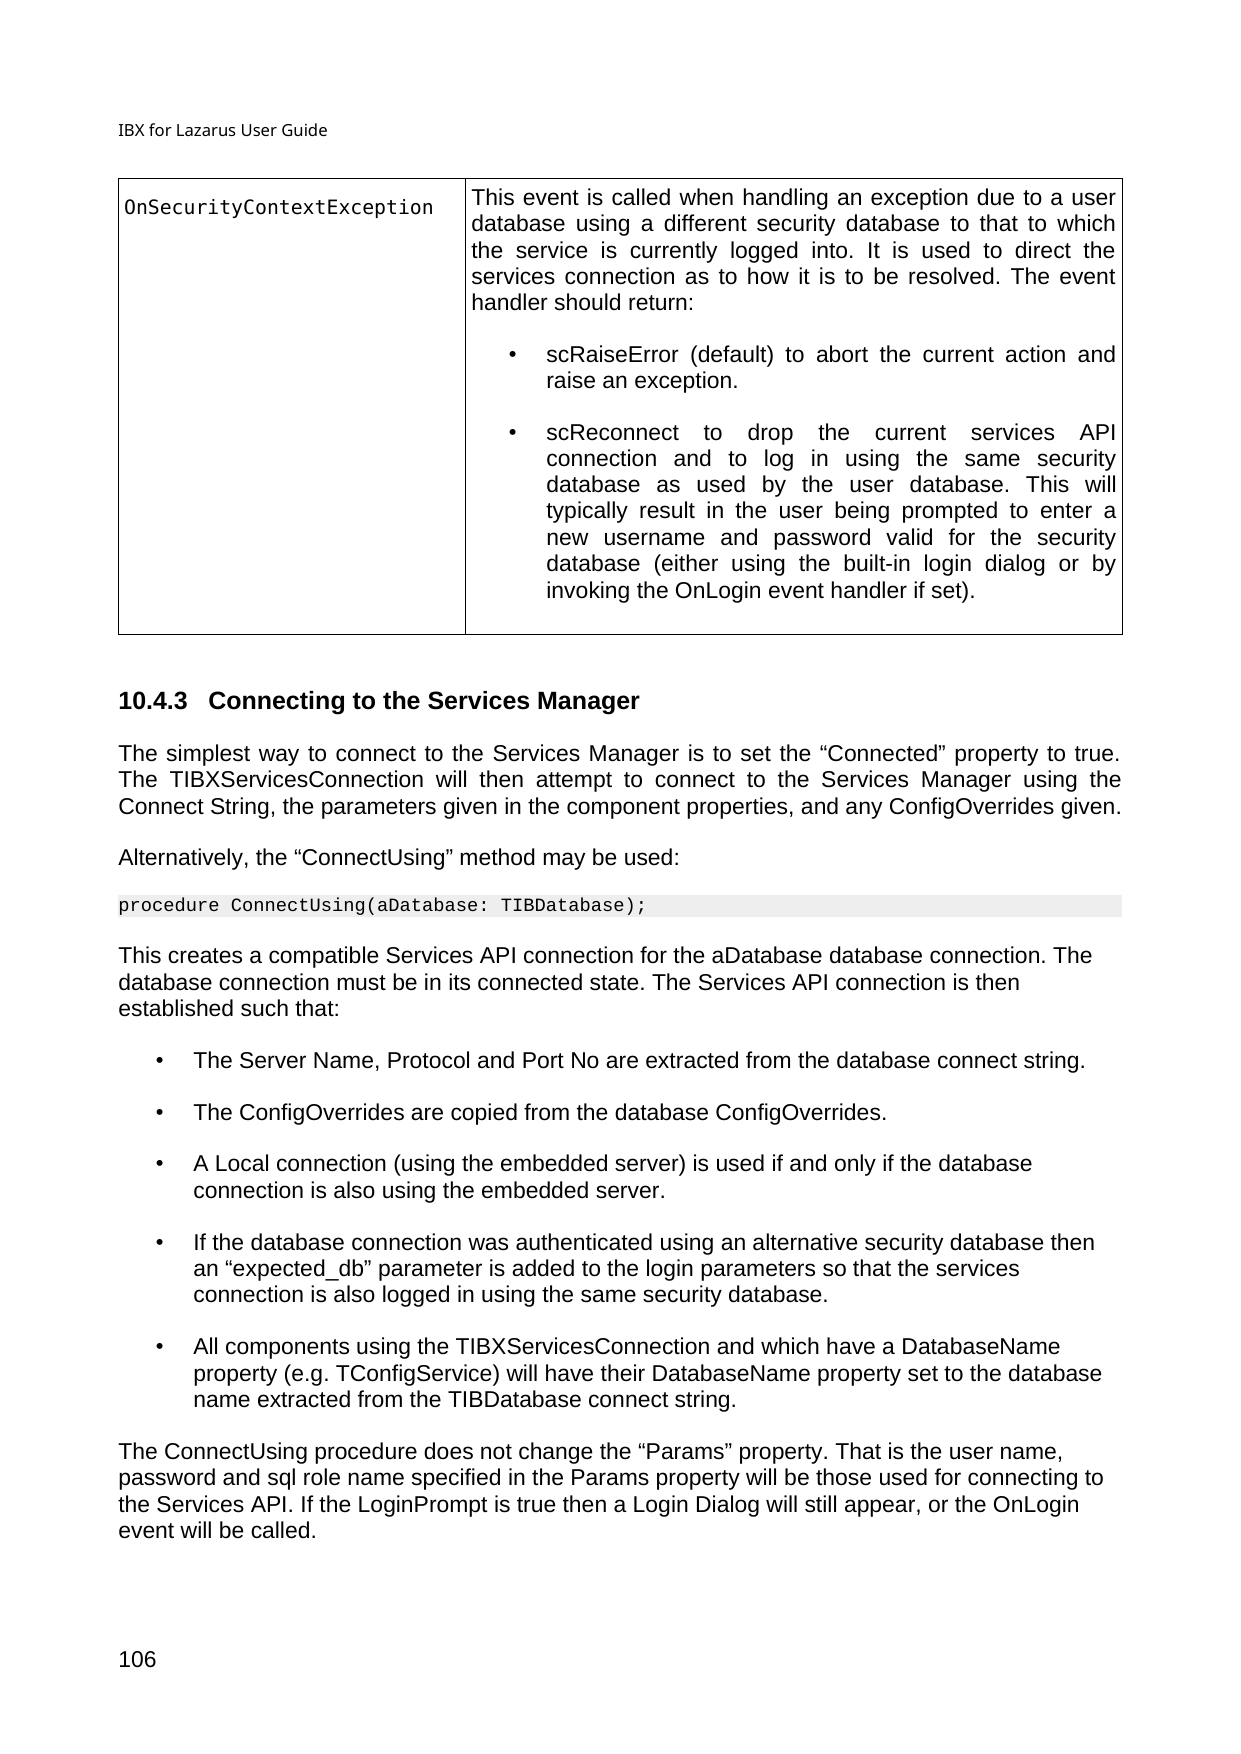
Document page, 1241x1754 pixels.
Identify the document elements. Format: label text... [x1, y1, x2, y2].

subtitle Connecting to the Services Manager [118, 686, 1122, 714]
text Alternatively, the “ConnectUsing” method may be used: [118, 844, 1122, 870]
list The Server Name, Protocol and Port No are extracted from the database connect string. [156, 1047, 1122, 1073]
text procedure ConnectUsing(aDatabase: TIBDatabase); [118, 895, 1122, 917]
text The simplest way to connect to the Services Manager is to set the “Connected” property to true. The TIBXServicesConnection will then attempt to connect to the Services Manager using the Connect String, the parameters given in the component properties, and any ConfigOverrides given. [118, 740, 1122, 819]
list If the database connection was authenticated using an alternative security database then an “expected_db” parameter is added to the login parameters so that the services connection is also logged in using the same security database. [156, 1229, 1122, 1308]
list All components using the TIBXServicesConnection and which have a DatabaseName property (e.g. TConfigService) will have their DatabaseName property set to the database name extracted from the TIBDatabase connect string. [156, 1333, 1122, 1412]
text This creates a compatible Services API connection for the aDatabase database connection. The database connection must be in its connected state. The Services API connection is then established such that: [118, 942, 1122, 1021]
list The ConfigOverrides are copied from the database ConfigOverrides. [156, 1098, 1122, 1125]
list A Local connection (using the embedded server) is used if and only if the database connection is also using the embedded server. [156, 1150, 1122, 1203]
text The ConnectUsing procedure does not change the “Params” property. That is the user name, password and sql role name specified in the Params property will be those used for connecting to the Services API. If the LoginPrompt is true then a Login Dialog will still appear, or the OnLogin event will be called. [118, 1438, 1122, 1543]
table_cell OnSecurityContextException [119, 179, 465, 634]
table_cell This event is called when handling an exception due to a user database using a different security database to that to which the service is currently logged into. It is used to direct the services connection as to how it is to be resolved. The event handler should return: scRaiseError (default) to abort the current action and raise an exception. scReconnect to drop the current services API connection and to log in using the same security database as used by the user database. This will typically result in the user being prompted to enter a new username and password valid for the security database (either using the built-in login dialog or by invoking the OnLogin event handler if set). [466, 179, 1122, 634]
